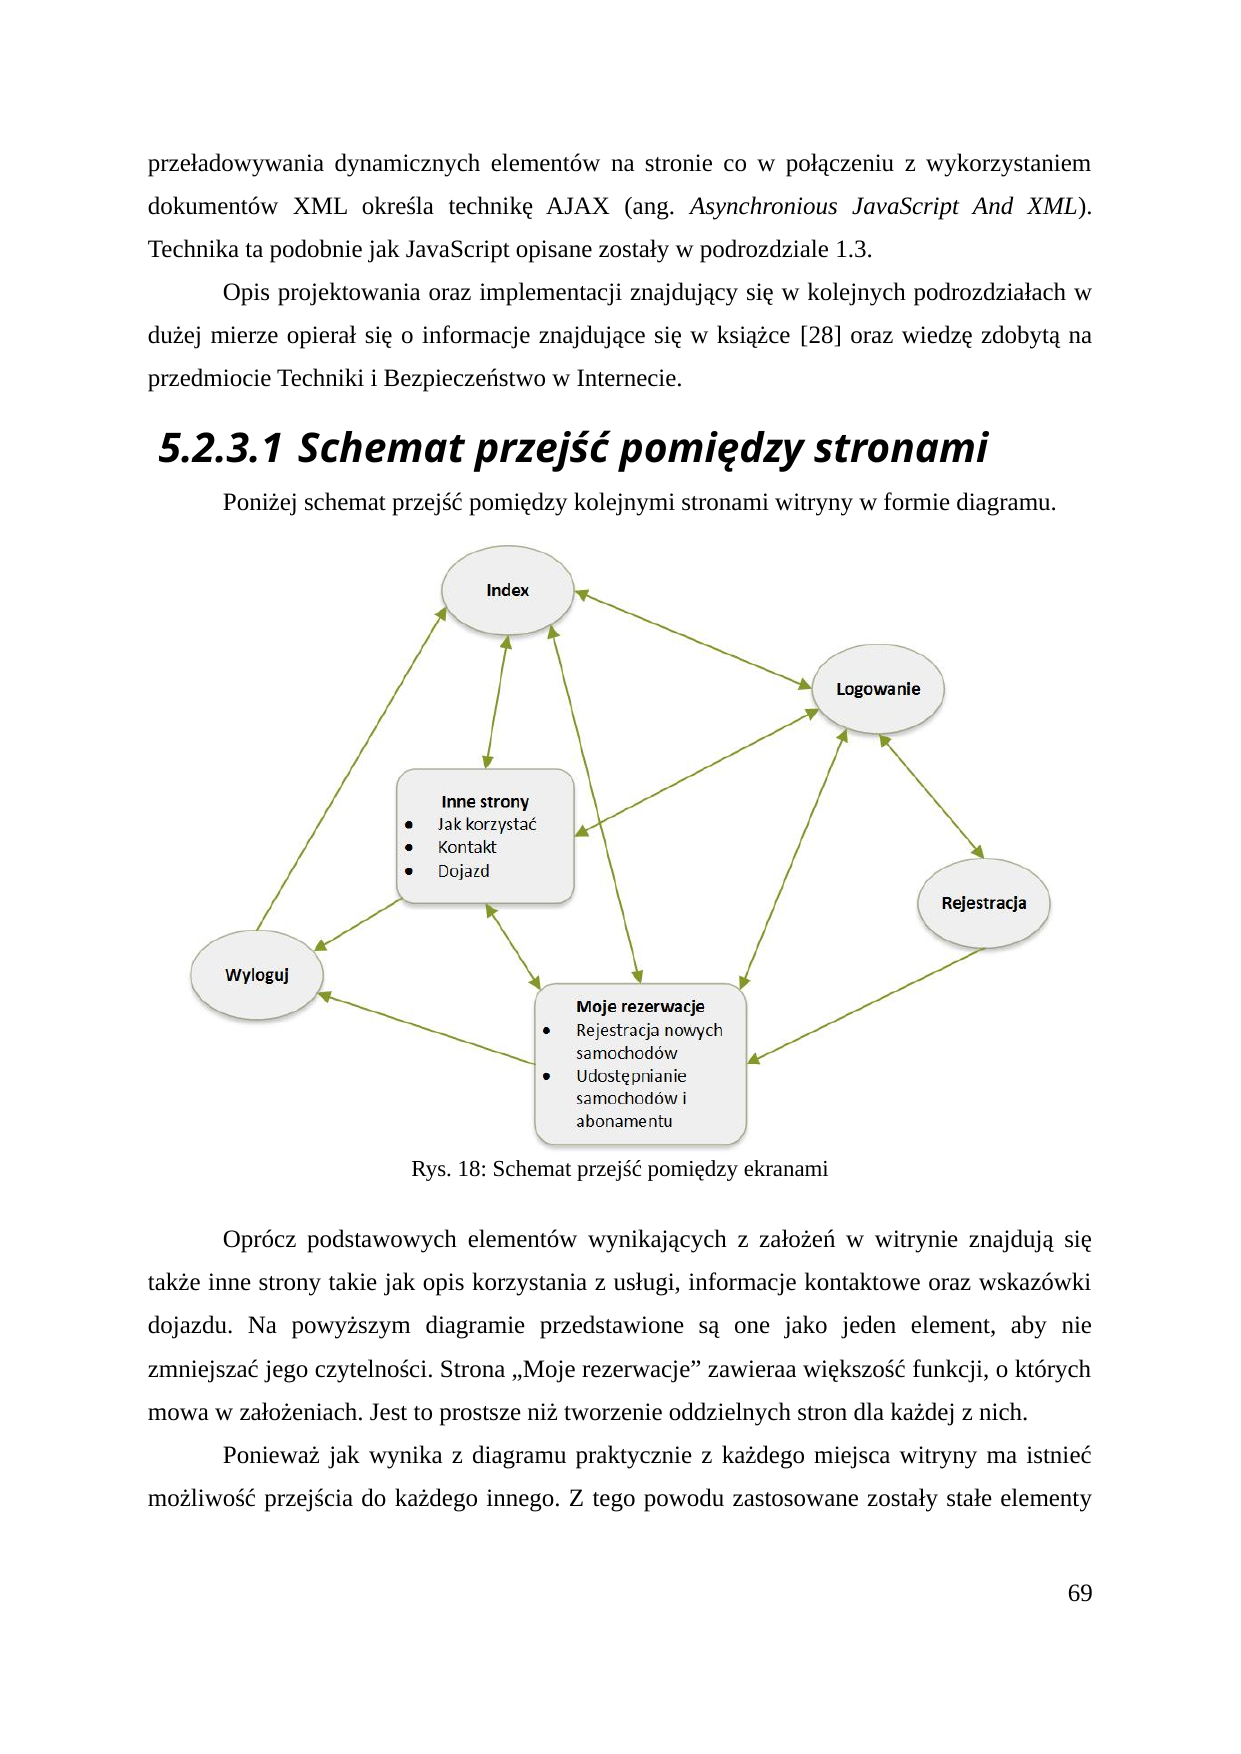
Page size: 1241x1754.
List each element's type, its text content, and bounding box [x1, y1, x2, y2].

text Oprócz podstawowych elementów wynikających z założeń w witrynie znajdują się także inne strony takie jak opis korzystania z usługi, informacje kontaktowe oraz wskazówki dojazdu. Na powyższym diagramie przedstawione są one jako jeden element, aby nie zmniejszać jego czytelności. Strona „Moje rezerwacje” zawieraa większość funkcji, o których mowa w założeniach. Jest to prostsze niż tworzenie oddzielnych stron dla każdej z nich. [148, 1224, 1093, 1426]
text przeładowywania dynamicznych elementów na stronie co w połączeniu z wykorzystaniem dokumentów XML określa technikę AJAX (ang. Asynchronious JavaScript And XML). Technika ta podobnie jak JavaScript opisane zostały w podrozdziale 1.3. [148, 148, 1093, 263]
picture [183, 542, 1057, 1155]
subtitle Schemat przejść pomiędzy stronami [148, 419, 1093, 474]
text Ponieważ jak wynika z diagramu praktycznie z każdego miejsca witryny ma istnieć możliwość przejścia do każdego innego. Z tego powodu zastosowane zostały stałe elementy [148, 1440, 1093, 1512]
text Poniżej schemat przejść pomiędzy kolejnymi stronami witryny w formie diagramu. [148, 487, 1093, 516]
text Opis projektowania oraz implementacji znajdujący się w kolejnych podrozdziałach w dużej mierze opierał się o informacje znajdujące się w książce [28] oraz wiedzę zdobytą na przedmiocie Techniki i Bezpieczeństwo w Internecie. [148, 277, 1093, 392]
text Rys. 18: Schemat przejść pomiędzy ekranami [183, 1155, 1057, 1181]
